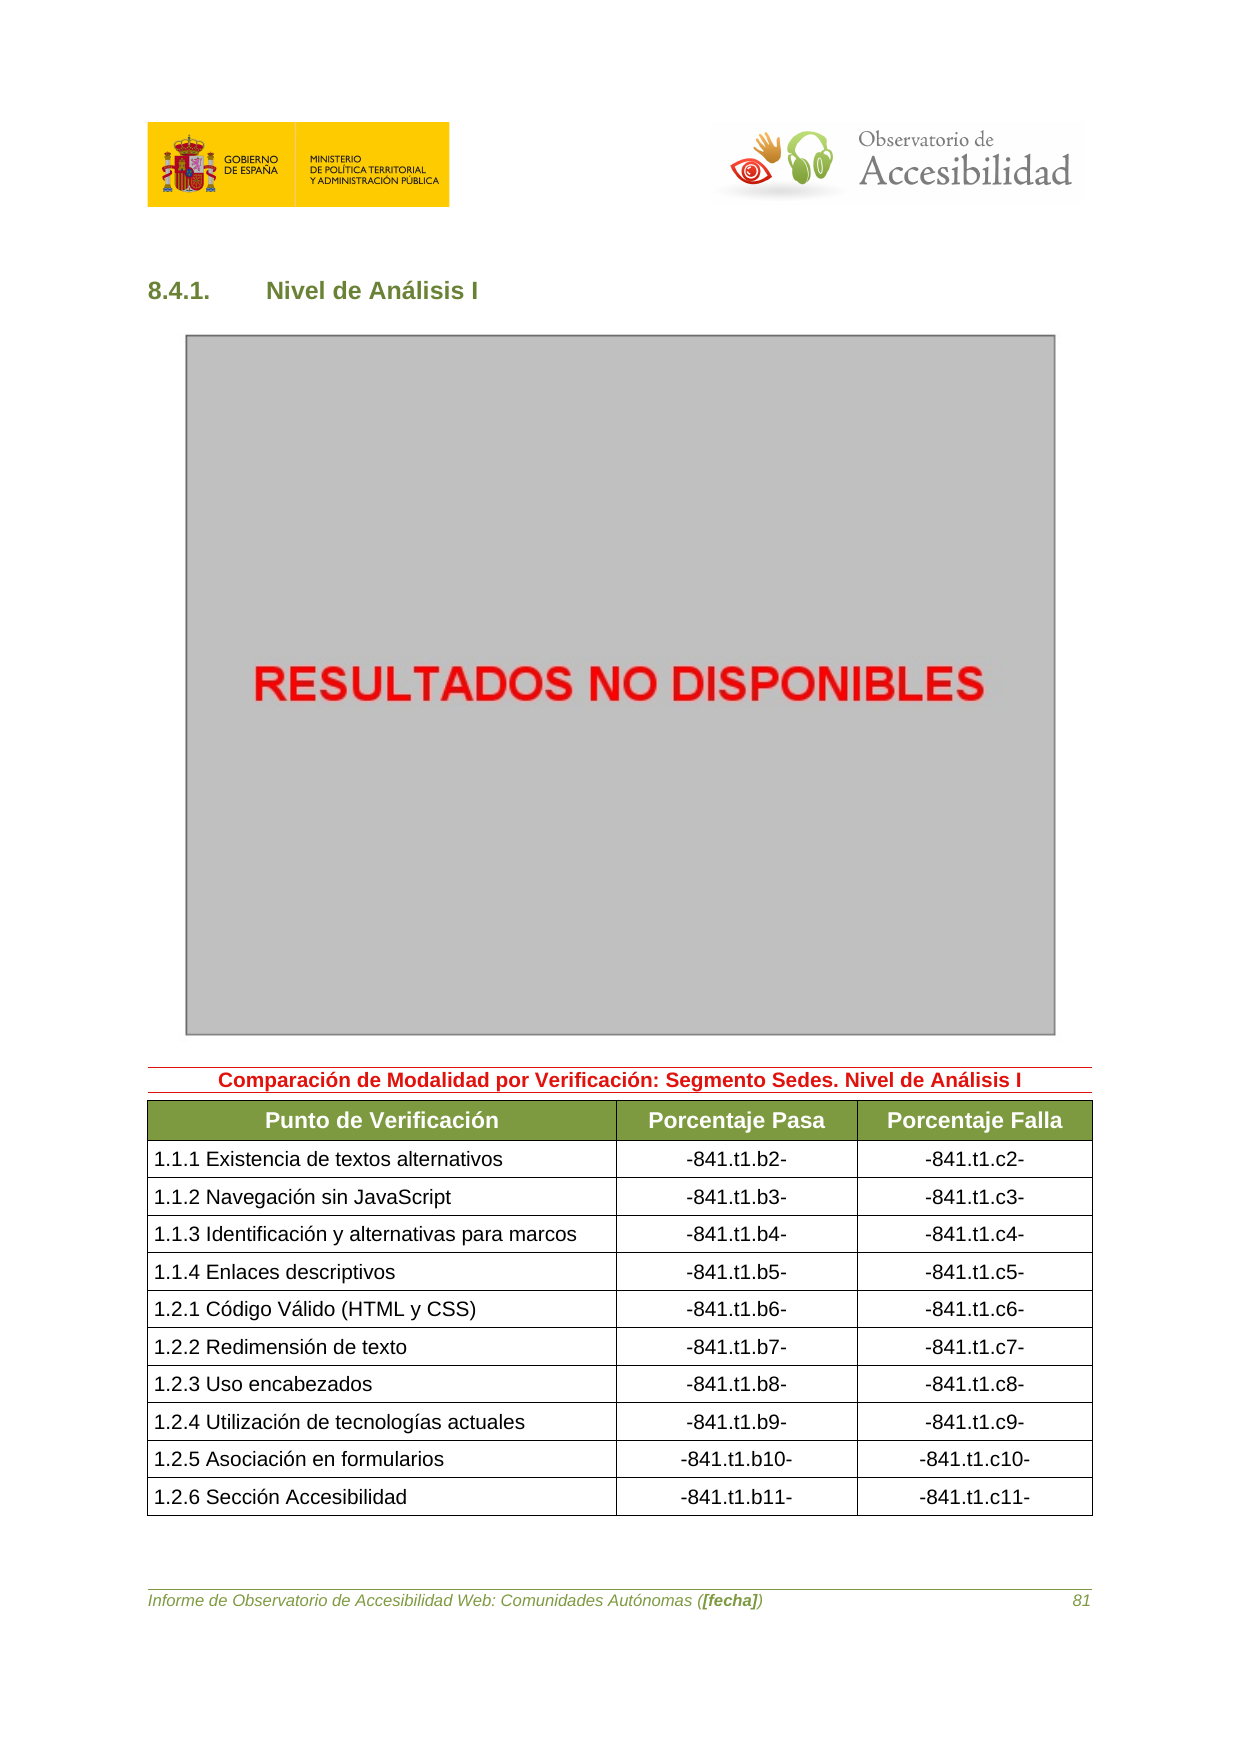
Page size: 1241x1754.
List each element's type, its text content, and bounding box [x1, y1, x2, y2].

table_cell 1.2.2 Redimensión de texto [148, 1328, 616, 1365]
table_cell -841.t1.b7- [617, 1328, 857, 1365]
table_cell -841.t1.b9- [617, 1403, 857, 1440]
table_cell 1.1.3 Identificación y alternativas para marcos [148, 1216, 616, 1252]
table_cell 1.2.1 Código Válido (HTML y CSS) [148, 1291, 616, 1327]
table_cell -841.t1.c10- [858, 1441, 1092, 1477]
list Nivel de Análisis I [148, 276, 1092, 304]
table_cell -841.t1.c5- [858, 1253, 1092, 1290]
table_cell 1.2.4 Utilización de tecnologías actuales [148, 1403, 616, 1440]
table_cell -841.t1.b8- [617, 1366, 857, 1402]
table_cell 1.1.2 Navegación sin JavaScript [148, 1178, 616, 1215]
table_cell -841.t1.b10- [617, 1441, 857, 1477]
table_cell -841.t1.b3- [617, 1178, 857, 1215]
table_cell 1.1.1 Existencia de textos alternativos [148, 1141, 616, 1177]
table_cell -841.t1.c8- [858, 1366, 1092, 1402]
table_cell -841.t1.c7- [858, 1328, 1092, 1365]
table_cell -841.t1.c4- [858, 1216, 1092, 1252]
table_cell 1.2.6 Sección Accesibilidad [148, 1478, 616, 1515]
table_header Porcentaje Pasa [617, 1101, 857, 1140]
text Comparación de Modalidad por Verificación: Segmento Sedes. Nivel de Análisis I [148, 1068, 1092, 1092]
table_cell 1.1.4 Enlaces descriptivos [148, 1253, 616, 1290]
table_cell 1.2.3 Uso encabezados [148, 1366, 616, 1402]
table_cell -841.t1.b4- [617, 1216, 857, 1252]
table_cell -841.t1.c6- [858, 1291, 1092, 1327]
table_cell -841.t1.c9- [858, 1403, 1092, 1440]
table_cell -841.t1.c3- [858, 1178, 1092, 1215]
table_cell -841.t1.c2- [858, 1141, 1092, 1177]
table_cell -841.t1.b11- [617, 1478, 857, 1515]
table_cell -841.t1.b2- [617, 1141, 857, 1177]
table_cell 1.2.5 Asociación en formularios [148, 1441, 616, 1477]
table_cell -841.t1.b6- [617, 1291, 857, 1327]
table_cell -841.t1.c11- [858, 1478, 1092, 1515]
table_cell -841.t1.b5- [617, 1253, 857, 1290]
table_header Porcentaje Falla [858, 1101, 1092, 1140]
table_header Punto de Verificación [148, 1101, 616, 1140]
